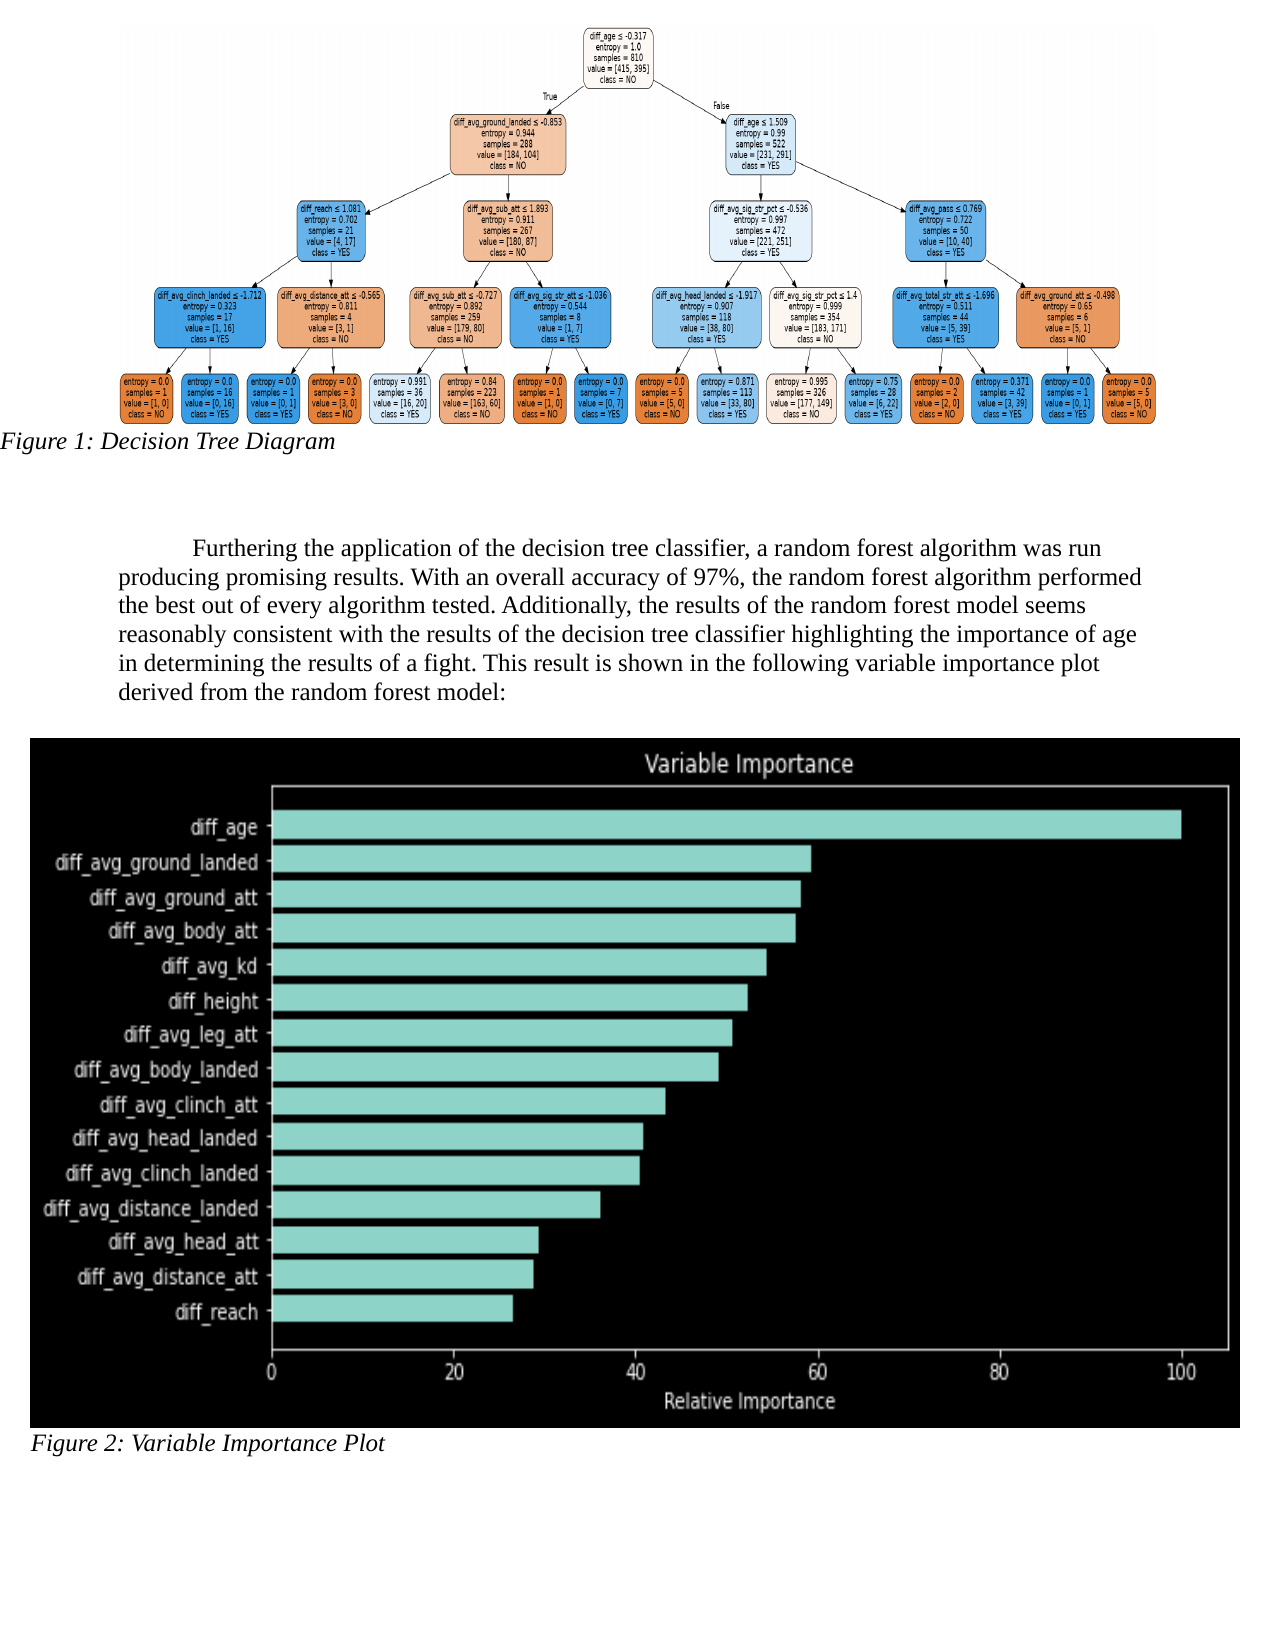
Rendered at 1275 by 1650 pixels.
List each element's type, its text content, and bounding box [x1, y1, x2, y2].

picture [30, 738, 1240, 1428]
text Furthering the application of the decision tree classifier, a random forest algorithm was run producing promising results. With an overall accuracy of 97%, the random forest algorithm performed the best out of every algorithm tested. Additionally, the results of the random forest model seems reasonably consistent with the results of the decision tree classifier highlighting the importance of age in determining the results of a fight. This result is shown in the following variable importance plot derived from the random forest model: [118, 533, 1157, 706]
text Figure 1: Decision Tree Diagram [0, 426, 1275, 454]
text Figure 2: Variable Importance Plot [31, 1428, 1239, 1457]
picture [118, 25, 1157, 426]
